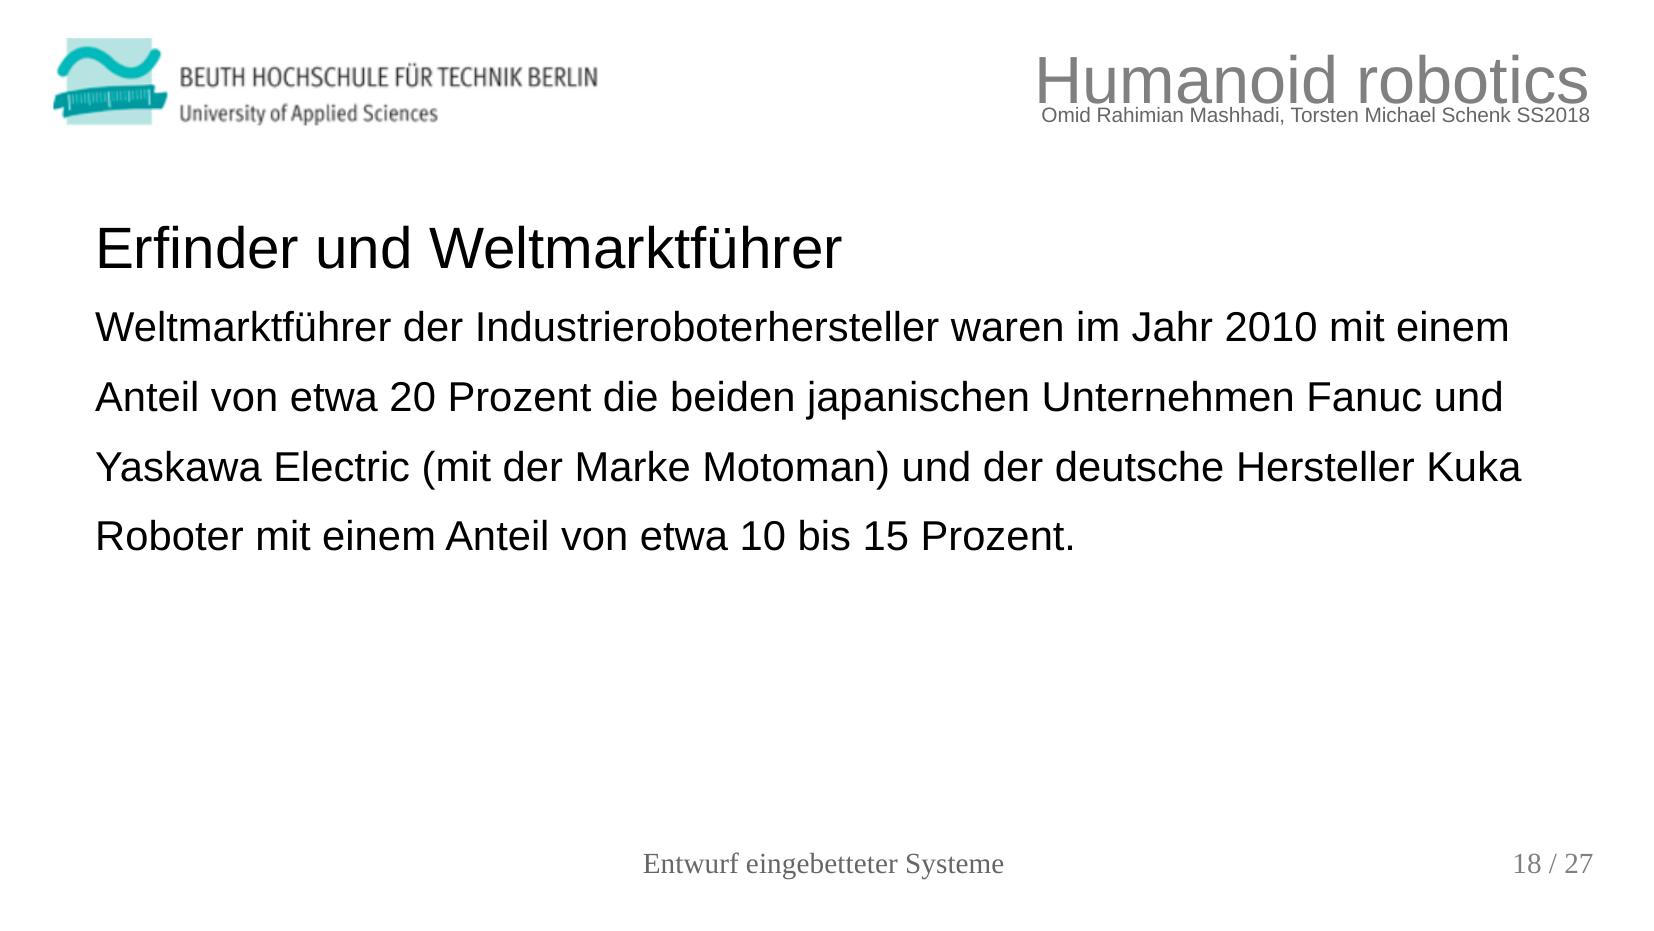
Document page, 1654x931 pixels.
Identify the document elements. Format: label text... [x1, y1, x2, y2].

text_box Erfinder und Weltmarktführer Weltmarktführer der Industrieroboterhersteller waren im Jahr 2010 mit einem Anteil von etwa 20 Prozent die beiden japanischen Unternehmen Fanuc und Yaskawa Electric (mit der Marke Motoman) und der deutsche Hersteller Kuka Roboter mit einem Anteil von etwa 10 bis 15 Prozent. [45, 175, 1591, 676]
text_box / 27 [1526, 840, 1632, 888]
text_box Omid Rahimian Mashhadi, Torsten Michael Schenk SS2018 [1026, 96, 1611, 151]
title [82, 12, 1571, 175]
picture [15, 29, 661, 145]
text_box Humanoid robotics [1020, 35, 1642, 126]
